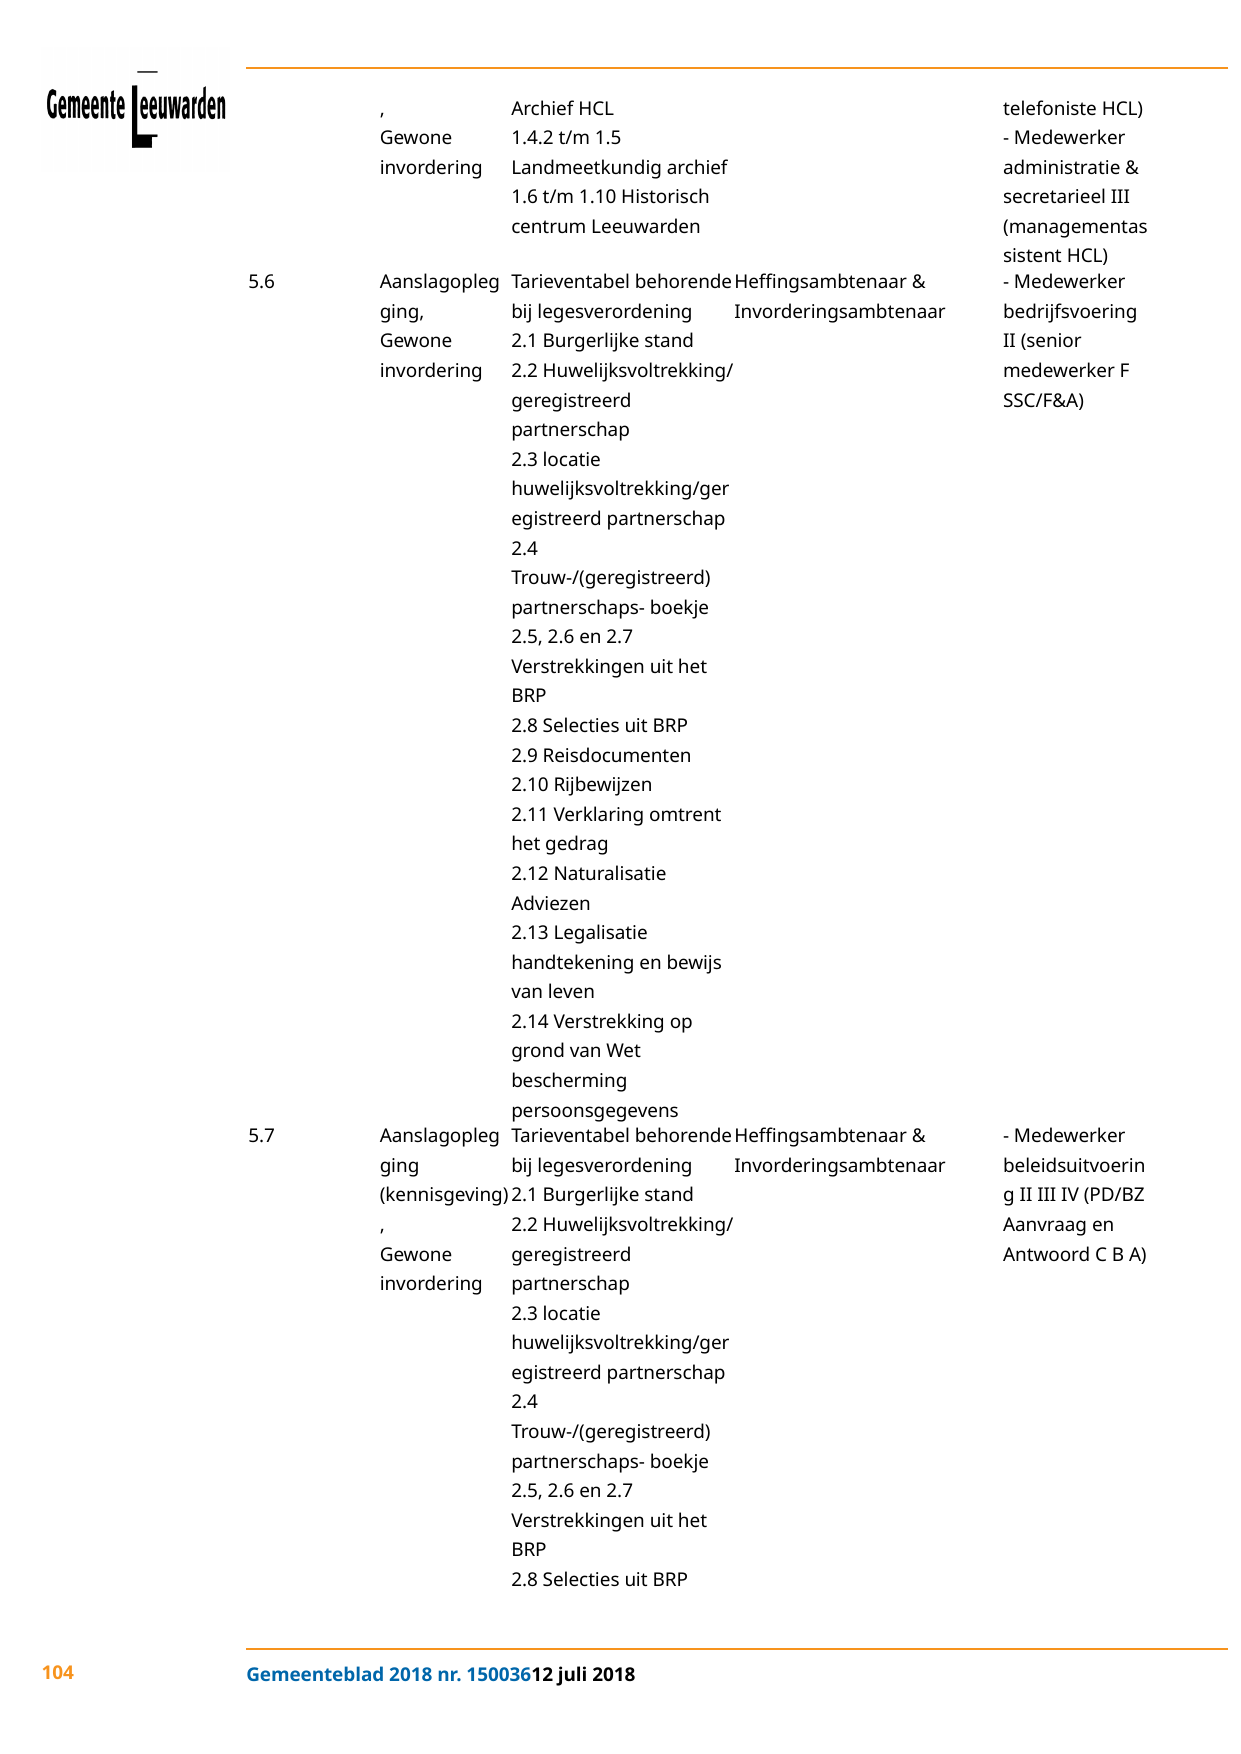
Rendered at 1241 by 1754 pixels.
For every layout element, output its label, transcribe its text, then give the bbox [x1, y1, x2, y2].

table_cell telefoniste HCL) - Medewerker administratie & secretarieel III (managementassistent HCL) [1003, 95, 1152, 268]
table_cell Heffingsambtenaar & Invorderingsambtenaar [734, 1123, 1003, 1592]
table_cell - Medewerker beleidsuitvoering II III IV (PD/BZ Aanvraag en Antwoord C B A) [1003, 1123, 1152, 1592]
table_cell [248, 95, 379, 268]
table_cell 5.6 [248, 269, 379, 1122]
table_cell Tarieventabel behorende bij legesverordening 2.1 Burgerlijke stand 2.2 Huwelijksvoltrekking/ geregistreerd partnerschap 2.3 locatie huwelijksvoltrekking/geregistreerd partnerschap 2.4 Trouw-/(geregistreerd) partnerschaps- boekje 2.5, 2.6 en 2.7 Verstrekkingen uit het BRP 2.8 Selecties uit BRP 2.9 Reisdocumenten 2.10 Rijbewijzen 2.11 Verklaring omtrent het gedrag 2.12 Naturalisatie Adviezen 2.13 Legalisatie handtekening en bewijs van leven 2.14 Verstrekking op grond van Wet bescherming persoonsgegevens [511, 269, 734, 1122]
table_cell Archief HCL 1.4.2 t/m 1.5 Landmeetkundig archief 1.6 t/m 1.10 Historisch centrum Leeuwarden [511, 95, 734, 268]
table_cell 5.7 [248, 1123, 379, 1592]
table_cell Aanslagoplegging, Gewone invordering [380, 269, 511, 1122]
table_cell Aanslagoplegging (kennisgeving), Gewone invordering [380, 1123, 511, 1592]
table_cell [734, 95, 1003, 268]
table_cell , Gewone invordering [380, 95, 511, 268]
table_cell Heffingsambtenaar & Invorderingsambtenaar [734, 269, 1003, 1122]
picture [41, 47, 231, 172]
table_cell - Medewerker bedrijfsvoering II (senior medewerker F SSC/F&A) [1003, 269, 1152, 1122]
table_cell Tarieventabel behorende bij legesverordening 2.1 Burgerlijke stand 2.2 Huwelijksvoltrekking/ geregistreerd partnerschap 2.3 locatie huwelijksvoltrekking/geregistreerd partnerschap 2.4 Trouw-/(geregistreerd) partnerschaps- boekje 2.5, 2.6 en 2.7 Verstrekkingen uit het BRP 2.8 Selecties uit BRP [511, 1123, 734, 1592]
